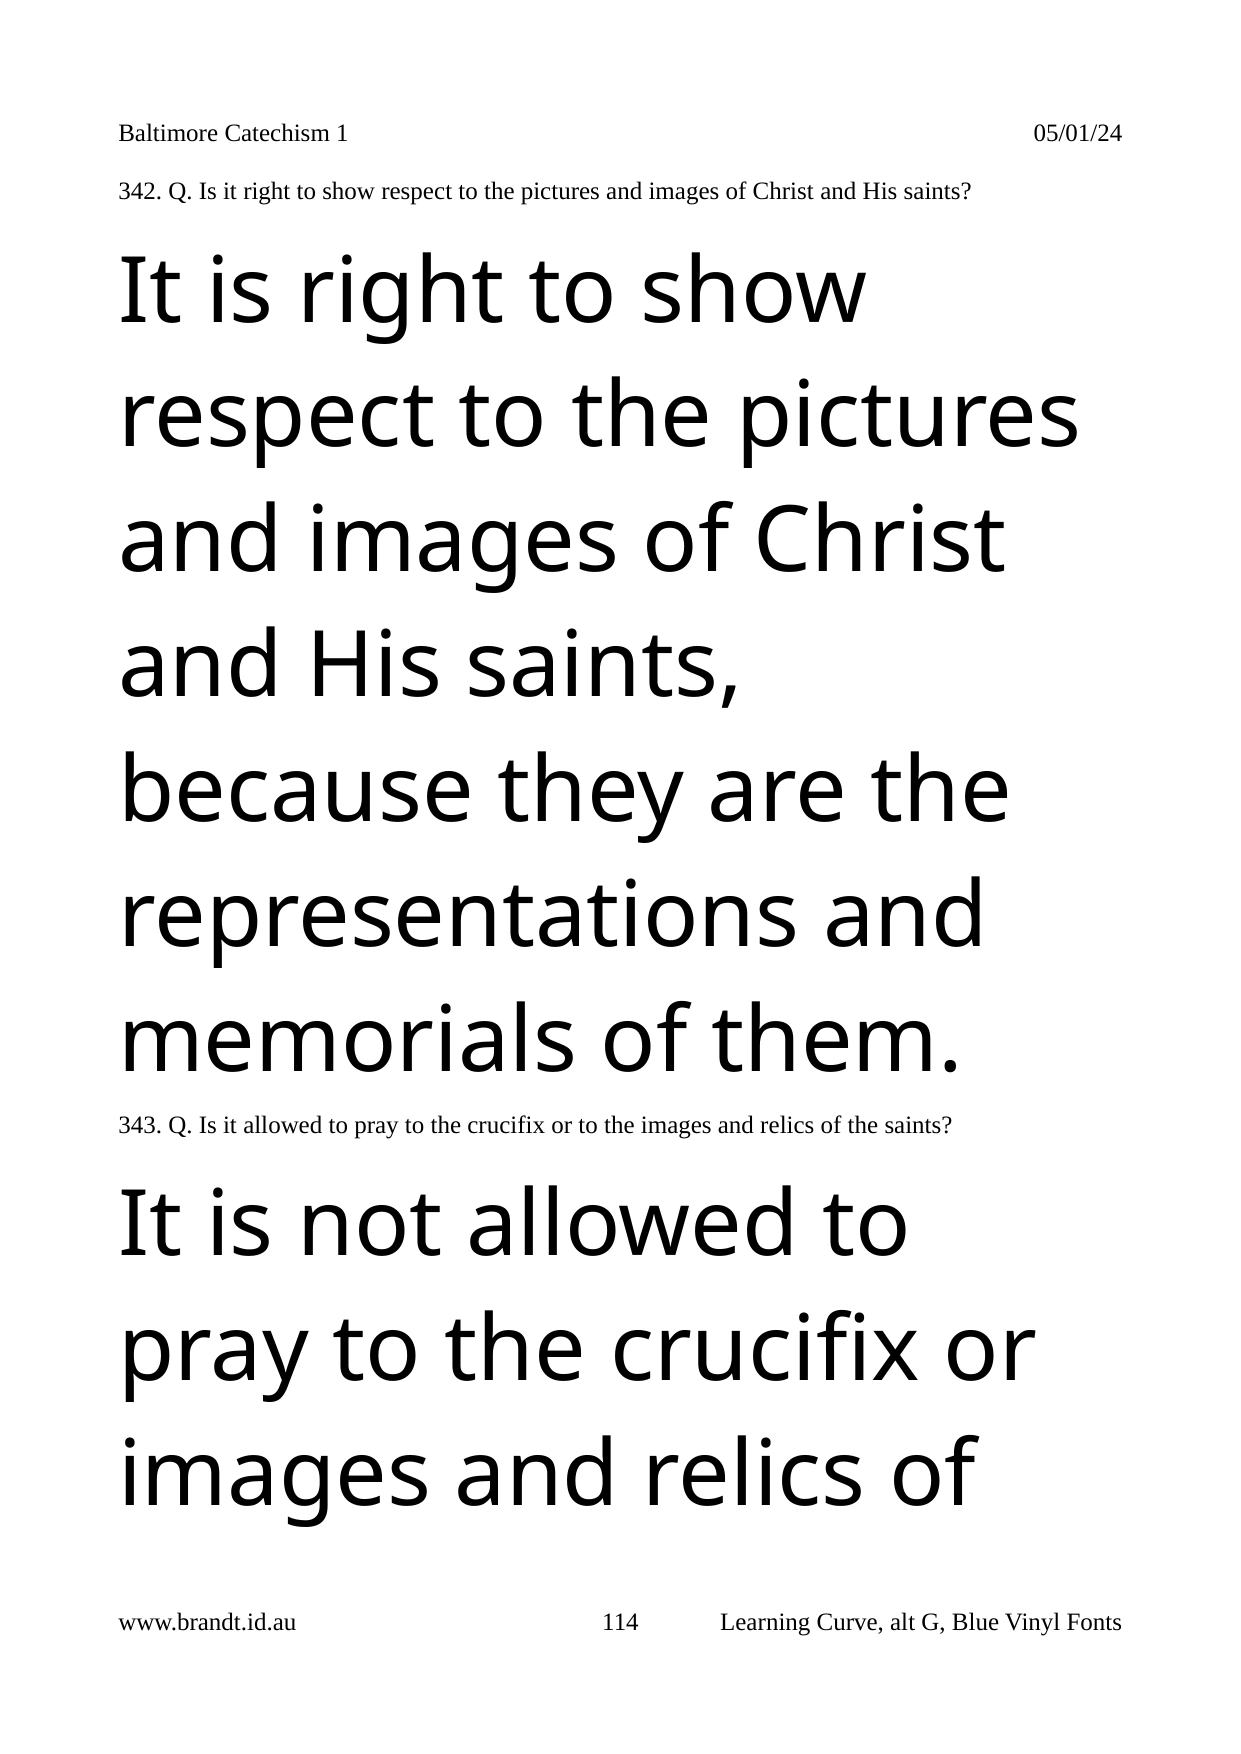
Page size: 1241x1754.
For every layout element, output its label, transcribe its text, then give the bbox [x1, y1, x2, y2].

text 342. Q. Is it right to show respect to the pictures and images of Christ and His saints? [118, 176, 1122, 205]
text It is right to show respect to the pictures and images of Christ and His saints, because they are the representations and memorials of them. [118, 224, 1122, 1098]
text It is not allowed to pray to the crucifix or images and relics of [118, 1158, 1122, 1532]
text 343. Q. Is it allowed to pray to the crucifix or to the images and relics of the saints? [118, 1110, 1122, 1139]
